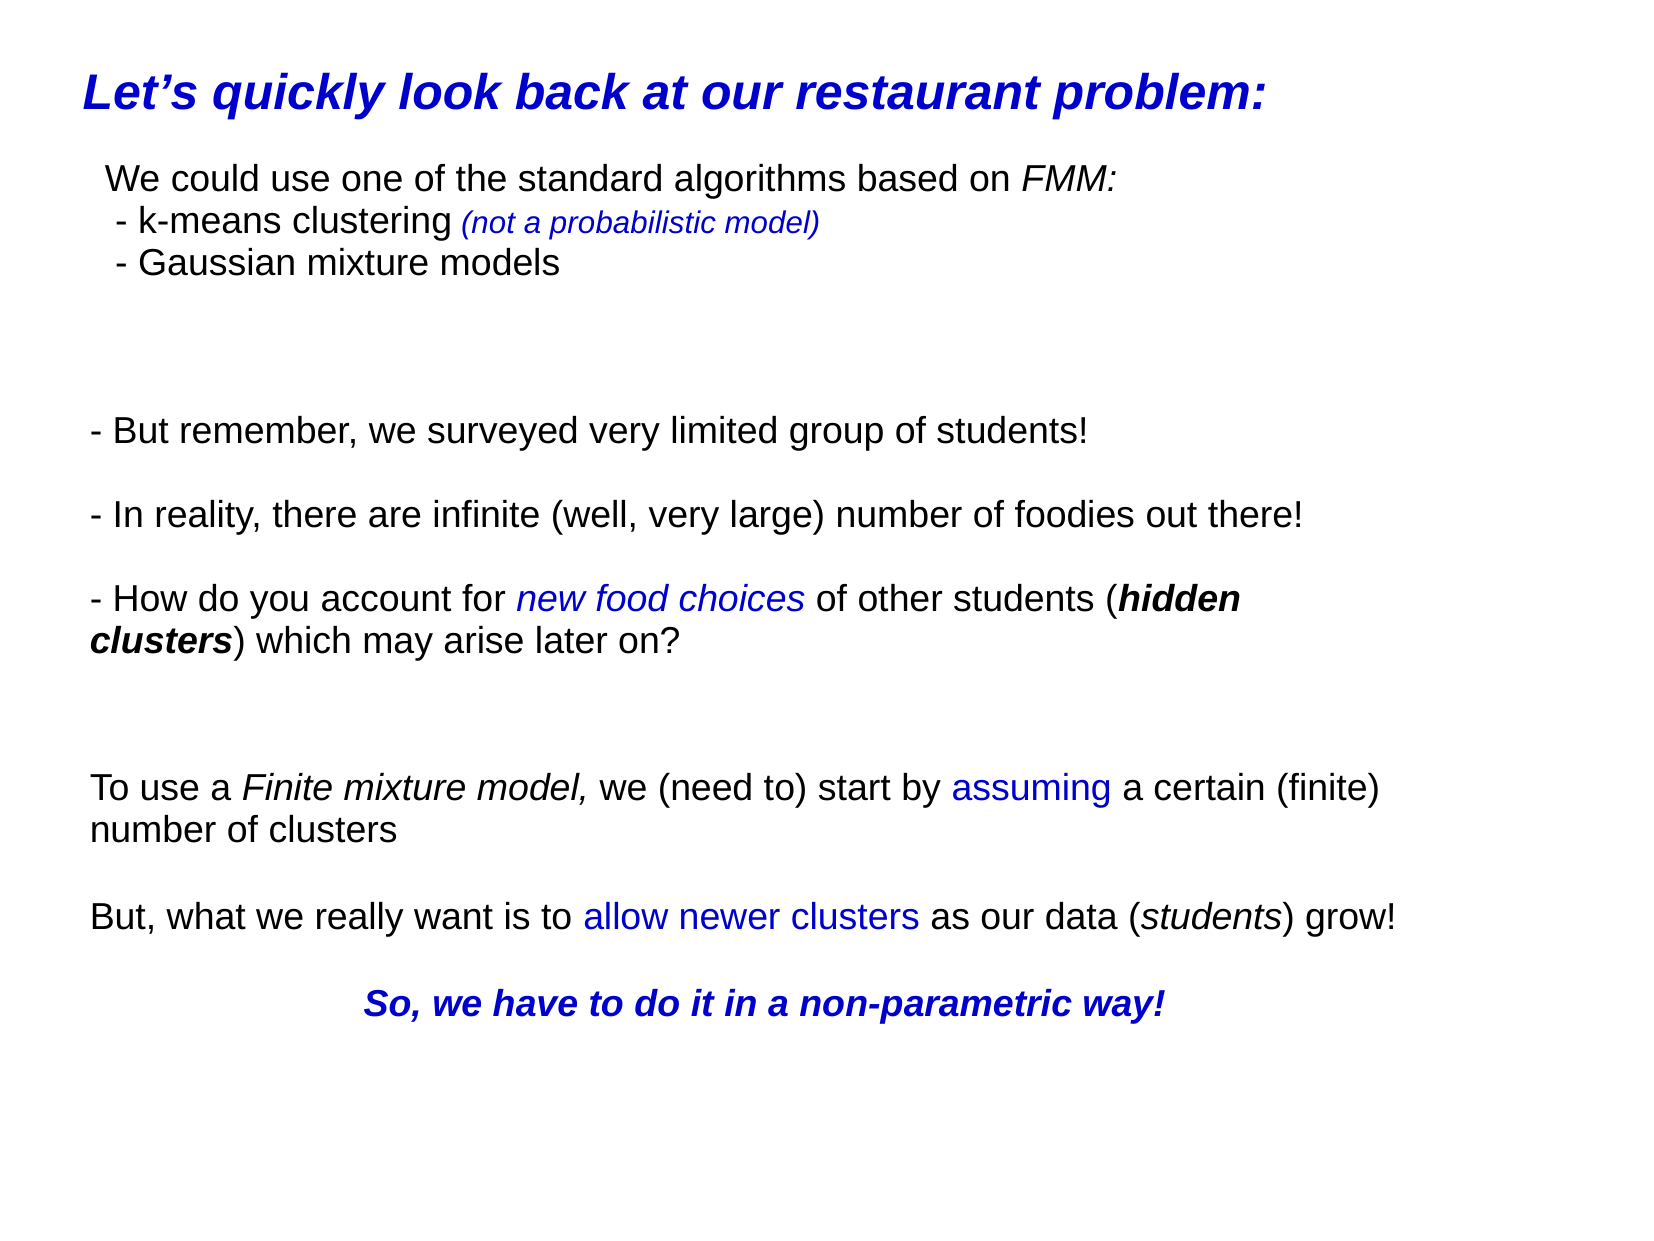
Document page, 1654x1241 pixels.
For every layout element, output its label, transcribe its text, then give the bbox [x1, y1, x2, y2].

text_box - But remember, we surveyed very limited group of students! - In reality, there are infinite (well, very large) number of foodies out there! - How do you account for new food choices of other students (hidden clusters) which may arise later on? [75, 360, 1396, 675]
text_box So, we have to do it in a non-parametric way! [90, 975, 1441, 1032]
text_box But, what we really want is to allow newer clusters as our data (students) grow! [75, 888, 1471, 946]
text_box To use a Finite mixture model, we (need to) start by assuming a certain (finite) number of clusters [75, 675, 1456, 888]
text_box We could use one of the standard algorithms based on FMM: - k-means clustering (not a probabilistic model) - Gaussian mixture models [90, 150, 1373, 387]
title Let’s quickly look back at our restaurant problem: [82, 49, 1396, 136]
